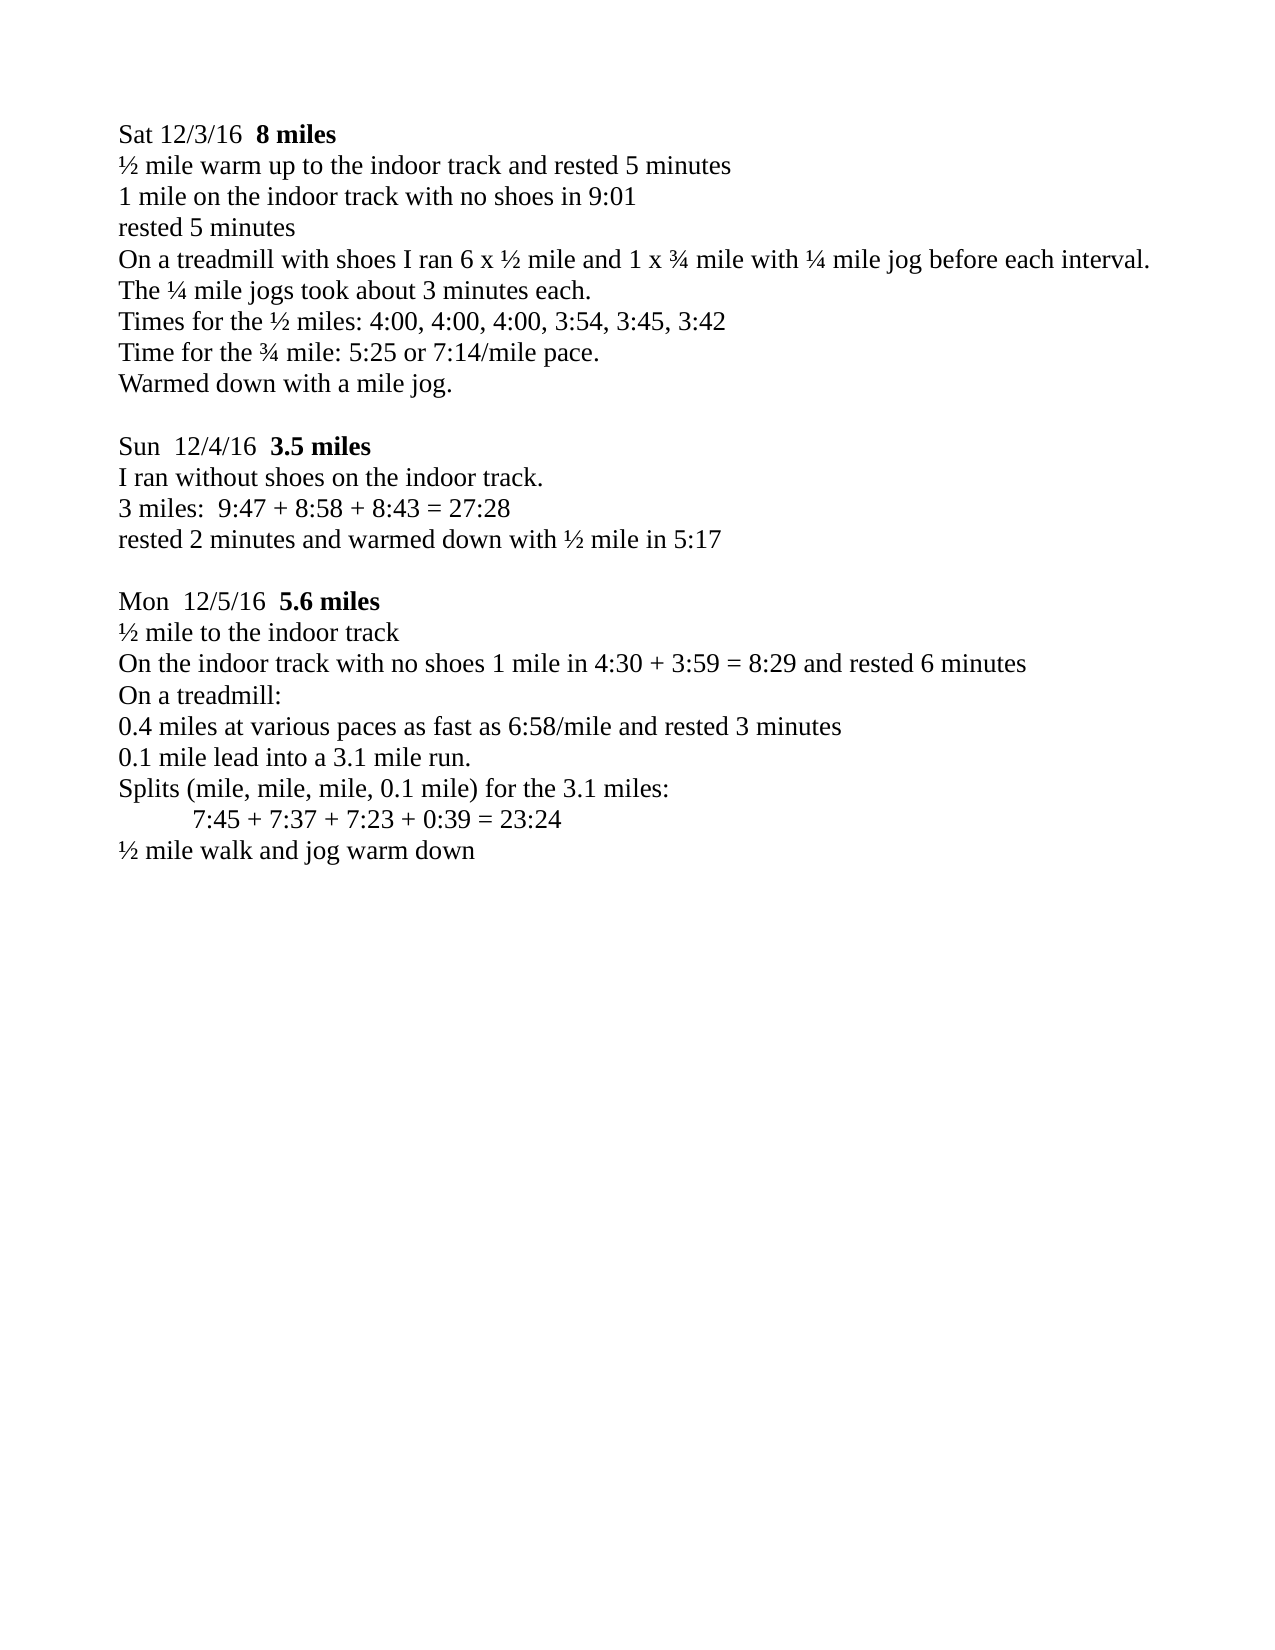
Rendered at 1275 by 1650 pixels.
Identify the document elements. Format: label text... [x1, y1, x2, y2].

text Splits (mile, mile, mile, 0.1 mile) for the 3.1 miles: [118, 772, 1157, 803]
text I ran without shoes on the indoor track. [118, 461, 1157, 492]
text Time for the ¾ mile: 5:25 or 7:14/mile pace. [118, 336, 1157, 367]
text 3 miles: 9:47 + 8:58 + 8:43 = 27:28 [118, 492, 1157, 523]
text Mon 12/5/16 5.6 miles [118, 585, 1157, 616]
text Sat 12/3/16 8 miles [118, 118, 1157, 149]
text rested 5 minutes [118, 212, 1157, 243]
text On a treadmill: [118, 679, 1157, 710]
text Sun 12/4/16 3.5 miles [118, 429, 1157, 461]
text rested 2 minutes and warmed down with ½ mile in 5:17 [118, 523, 1157, 554]
text 7:45 + 7:37 + 7:23 + 0:39 = 23:24 [118, 803, 1157, 834]
text Warmed down with a mile jog. [118, 367, 1157, 398]
text 0.4 miles at various paces as fast as 6:58/mile and rested 3 minutes [118, 710, 1157, 741]
text The ¼ mile jogs took about 3 minutes each. [118, 274, 1157, 305]
text 1 mile on the indoor track with no shoes in 9:01 [118, 180, 1157, 212]
text 0.1 mile lead into a 3.1 mile run. [118, 741, 1157, 772]
text Times for the ½ miles: 4:00, 4:00, 4:00, 3:54, 3:45, 3:42 [118, 305, 1157, 336]
text ½ mile warm up to the indoor track and rested 5 minutes [118, 149, 1157, 180]
text ½ mile walk and jog warm down [118, 834, 1157, 866]
text On a treadmill with shoes I ran 6 x ½ mile and 1 x ¾ mile with ¼ mile jog before each interval. [118, 243, 1157, 274]
text ½ mile to the indoor track [118, 616, 1157, 648]
text On the indoor track with no shoes 1 mile in 4:30 + 3:59 = 8:29 and rested 6 minutes [118, 648, 1157, 679]
